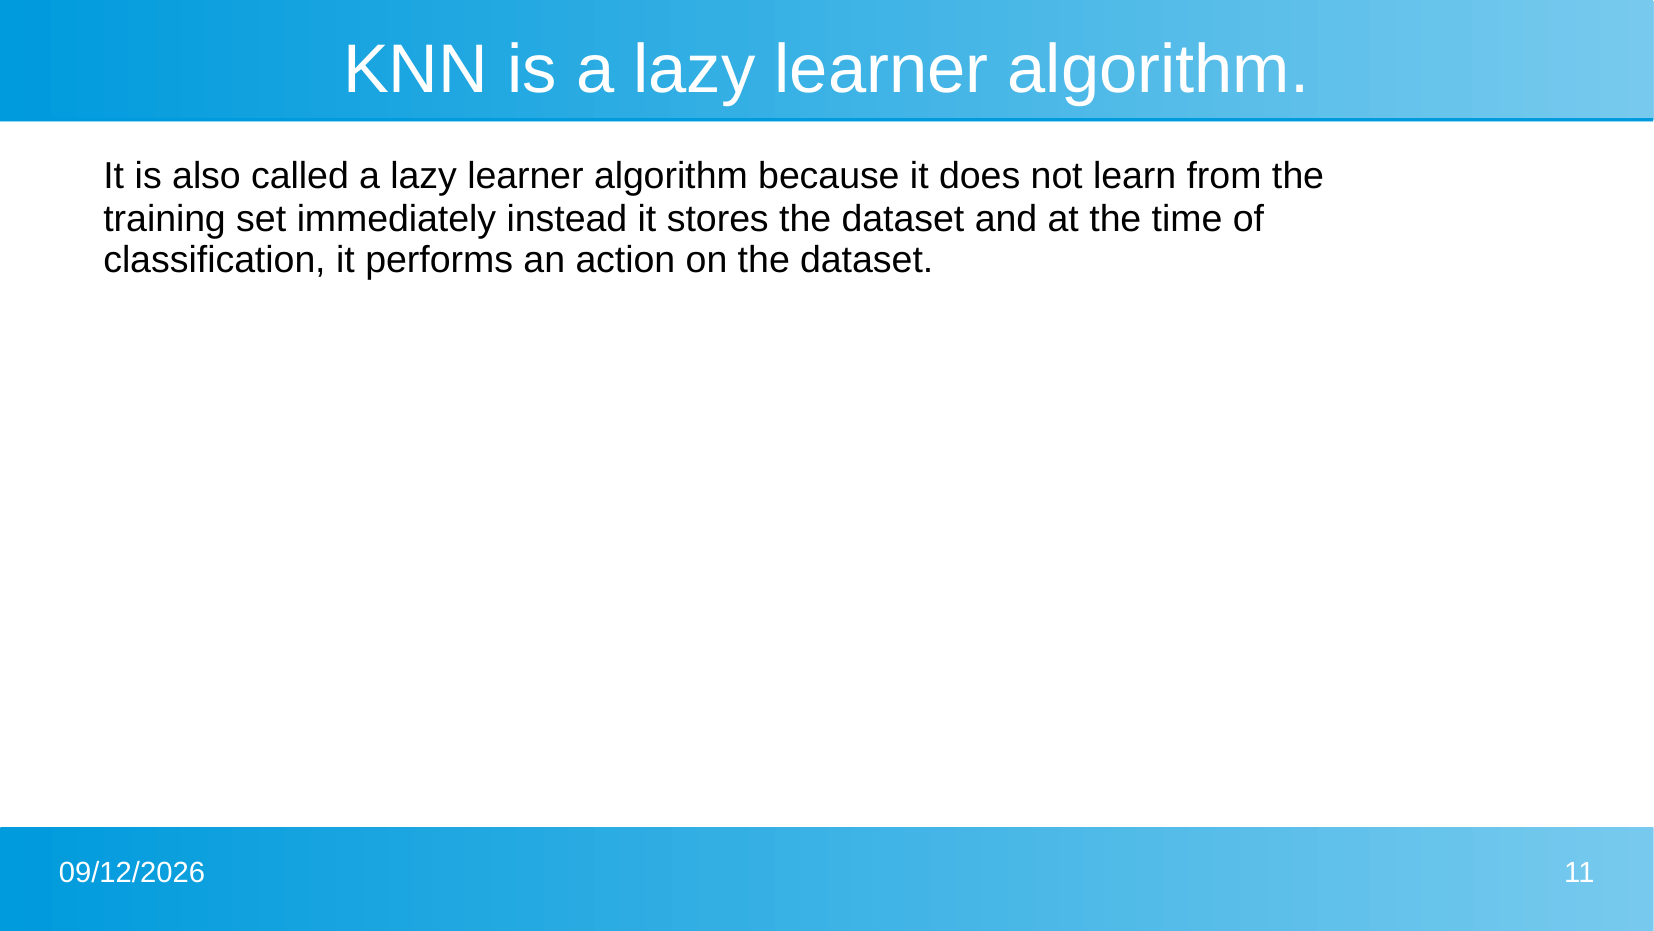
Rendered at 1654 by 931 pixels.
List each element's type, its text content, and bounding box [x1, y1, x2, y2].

text_box It is also called a lazy learner algorithm because it does not learn from the training set immediately instead it stores the dataset and at the time of classification, it performs an action on the dataset. [88, 147, 1418, 289]
title KNN is a lazy learner algorithm. [59, 29, 1595, 108]
